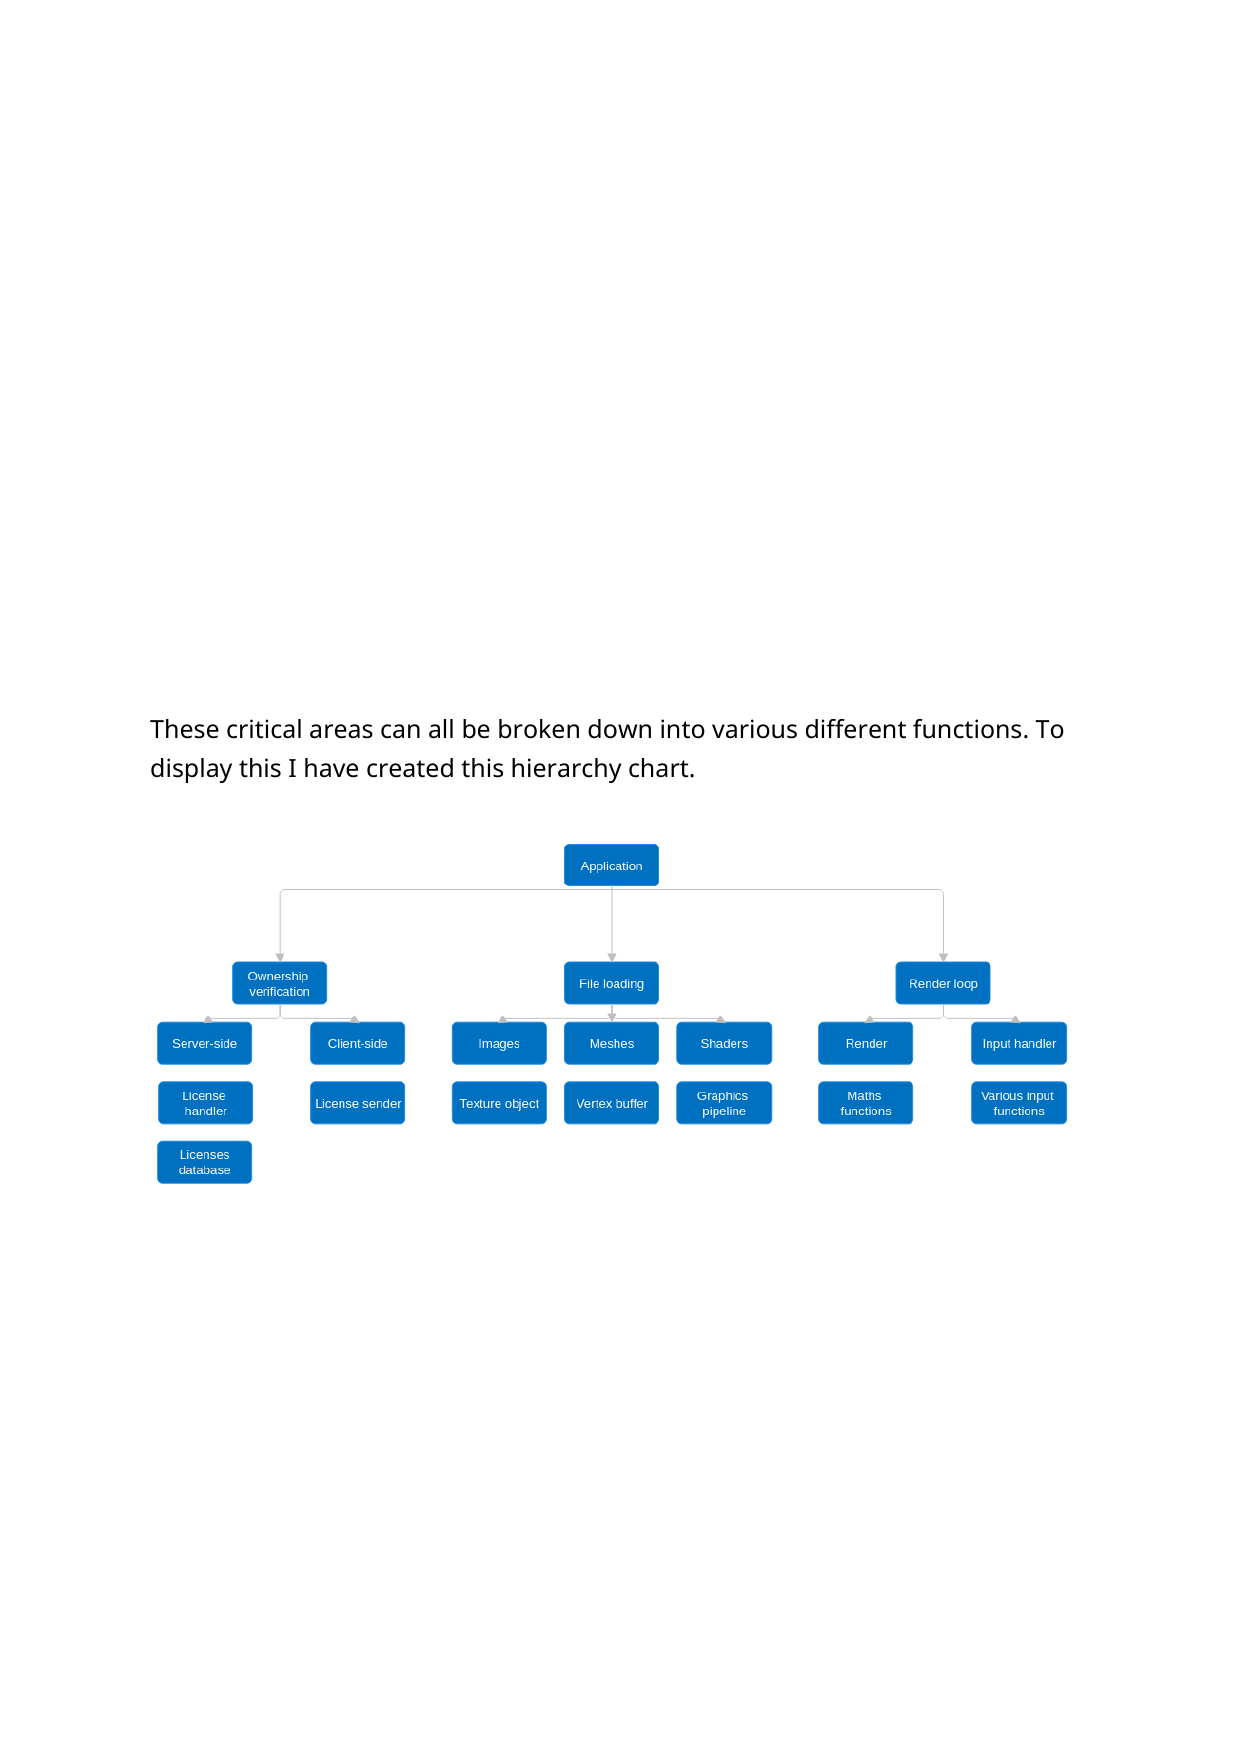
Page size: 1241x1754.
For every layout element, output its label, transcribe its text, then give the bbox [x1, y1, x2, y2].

text These critical areas can all be broken down into various different functions. To display this I have created this hierarchy chart. [150, 711, 1090, 785]
picture [146, 809, 1088, 1206]
